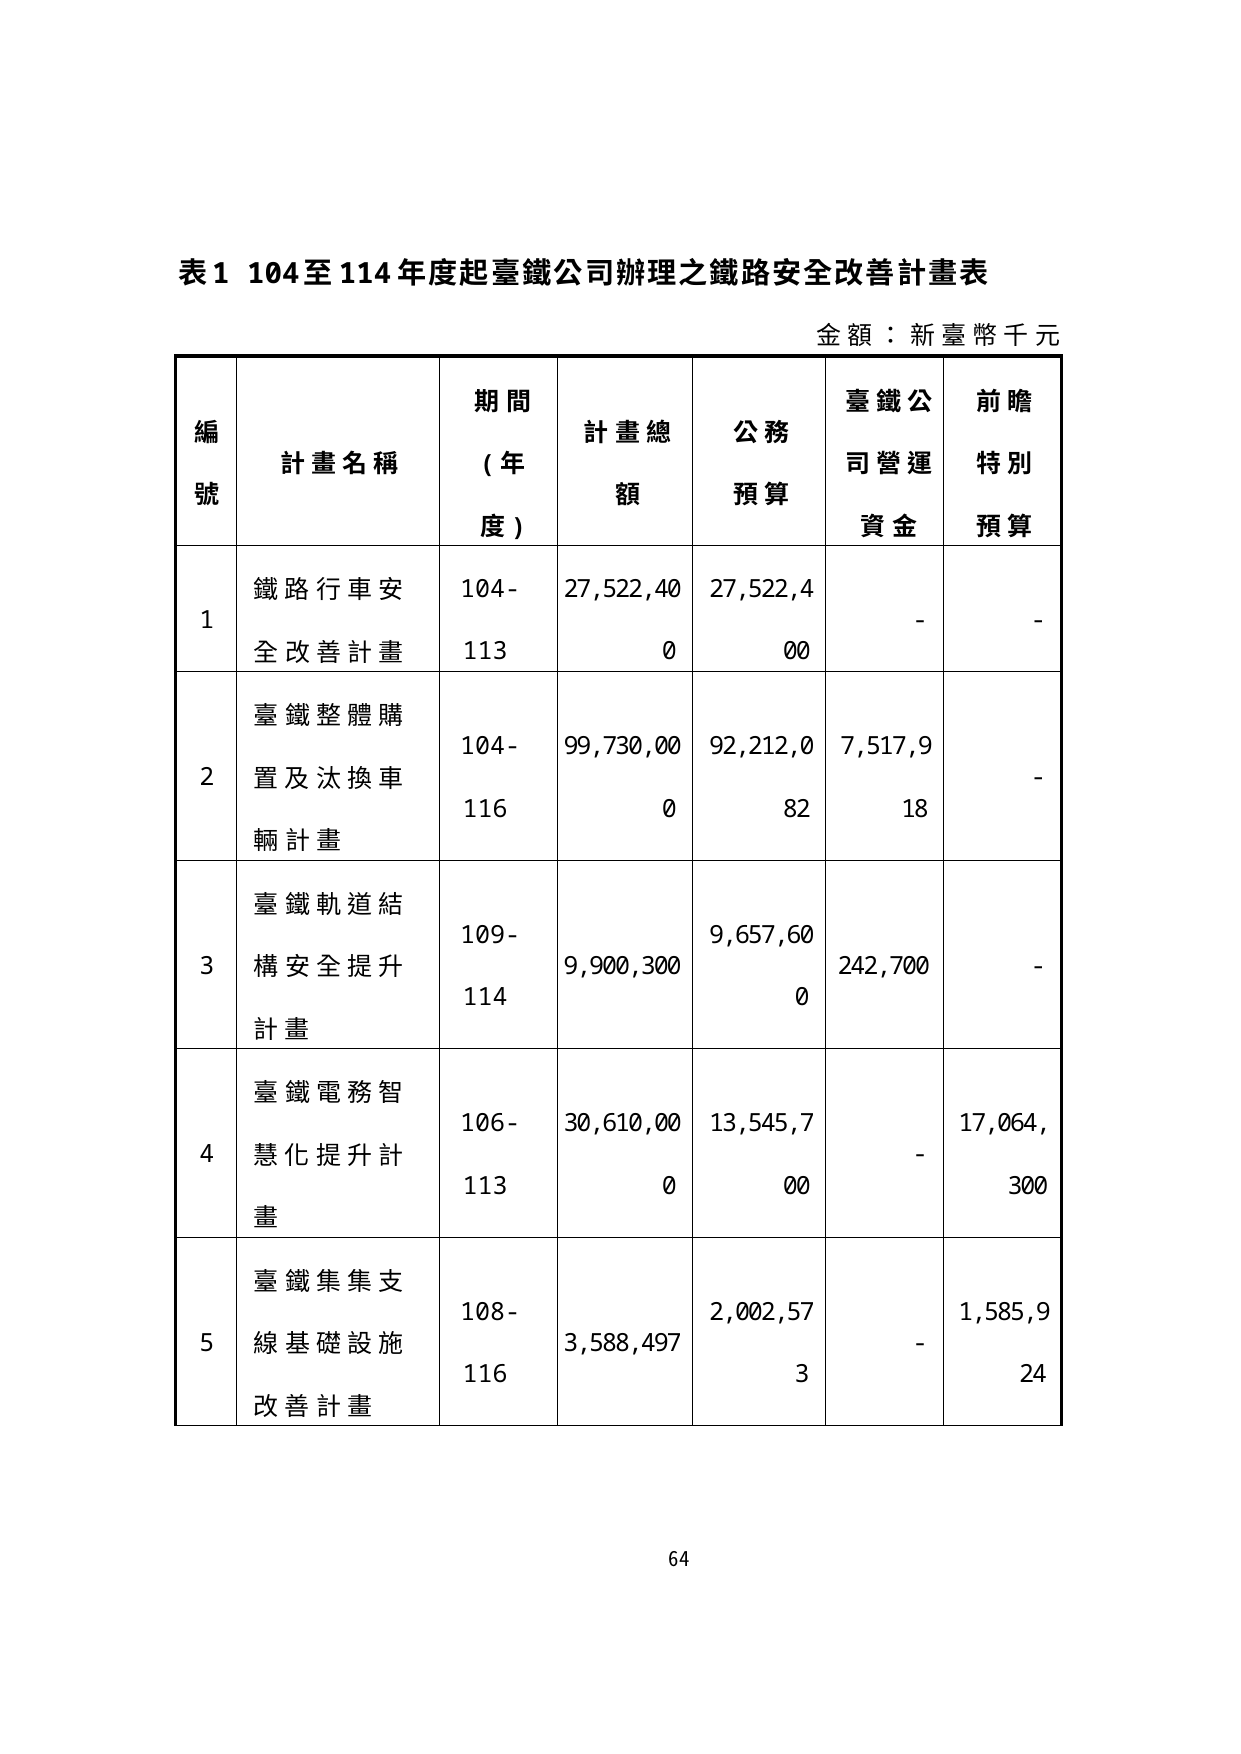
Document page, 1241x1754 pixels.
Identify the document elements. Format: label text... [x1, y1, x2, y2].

table_cell 1 [177, 546, 236, 671]
table_cell 臺鐵軌道結構安全提升計畫 [237, 861, 439, 1048]
table_cell - [944, 546, 1060, 671]
table_cell 9,657,600 [693, 861, 825, 1048]
table_cell 30,610,000 [558, 1049, 692, 1237]
table_cell 13,545,700 [693, 1049, 825, 1237]
table_cell 臺鐵集集支線基礎設施改善計畫 [237, 1238, 439, 1425]
table_cell 2,002,573 [693, 1238, 825, 1425]
table_cell 109-114 [440, 861, 557, 1048]
text 表1 104至114年度起臺鐵公司辦理之鐵路安全改善計畫表 [177, 229, 1063, 292]
table_cell 5 [177, 1238, 236, 1425]
table_header 期間 (年度) [440, 358, 557, 545]
table_cell 106-113 [440, 1049, 557, 1237]
table_cell - [826, 546, 943, 671]
table_cell 242,700 [826, 861, 943, 1048]
table_cell 104-113 [440, 546, 557, 671]
table_cell 9,900,300 [558, 861, 692, 1048]
table_cell 108-116 [440, 1238, 557, 1425]
table_cell 3 [177, 861, 236, 1048]
table_cell 3,588,497 [558, 1238, 692, 1425]
table_cell - [826, 1049, 943, 1237]
table_cell - [944, 861, 1060, 1048]
text 金額：新臺幣千元 [177, 292, 1063, 354]
table_header 計畫名稱 [237, 358, 439, 545]
table_cell 鐵路行車安全改善計畫 [237, 546, 439, 671]
table_cell 2 [177, 672, 236, 859]
table_cell 4 [177, 1049, 236, 1237]
table_cell 1,585,924 [944, 1238, 1060, 1425]
table_header 臺鐵公司營運資金 [826, 358, 943, 545]
table_header 前瞻特別預算 [944, 358, 1060, 545]
table_cell 104-116 [440, 672, 557, 859]
table_cell 17,064,300 [944, 1049, 1060, 1237]
table_cell 27,522,400 [693, 546, 825, 671]
table_header 編號 [177, 358, 236, 545]
table_cell 27,522,400 [558, 546, 692, 671]
table_cell - [826, 1238, 943, 1425]
table_cell 99,730,000 [558, 672, 692, 859]
table_header 公務 預算 [693, 358, 825, 545]
table_cell 7,517,918 [826, 672, 943, 859]
table_cell - [944, 672, 1060, 859]
table_cell 臺鐵整體購置及汰換車輛計畫 [237, 672, 439, 859]
table_cell 臺鐵電務智慧化提升計畫 [237, 1049, 439, 1237]
table_header 計畫總額 [558, 358, 692, 545]
table_cell 92,212,082 [693, 672, 825, 859]
